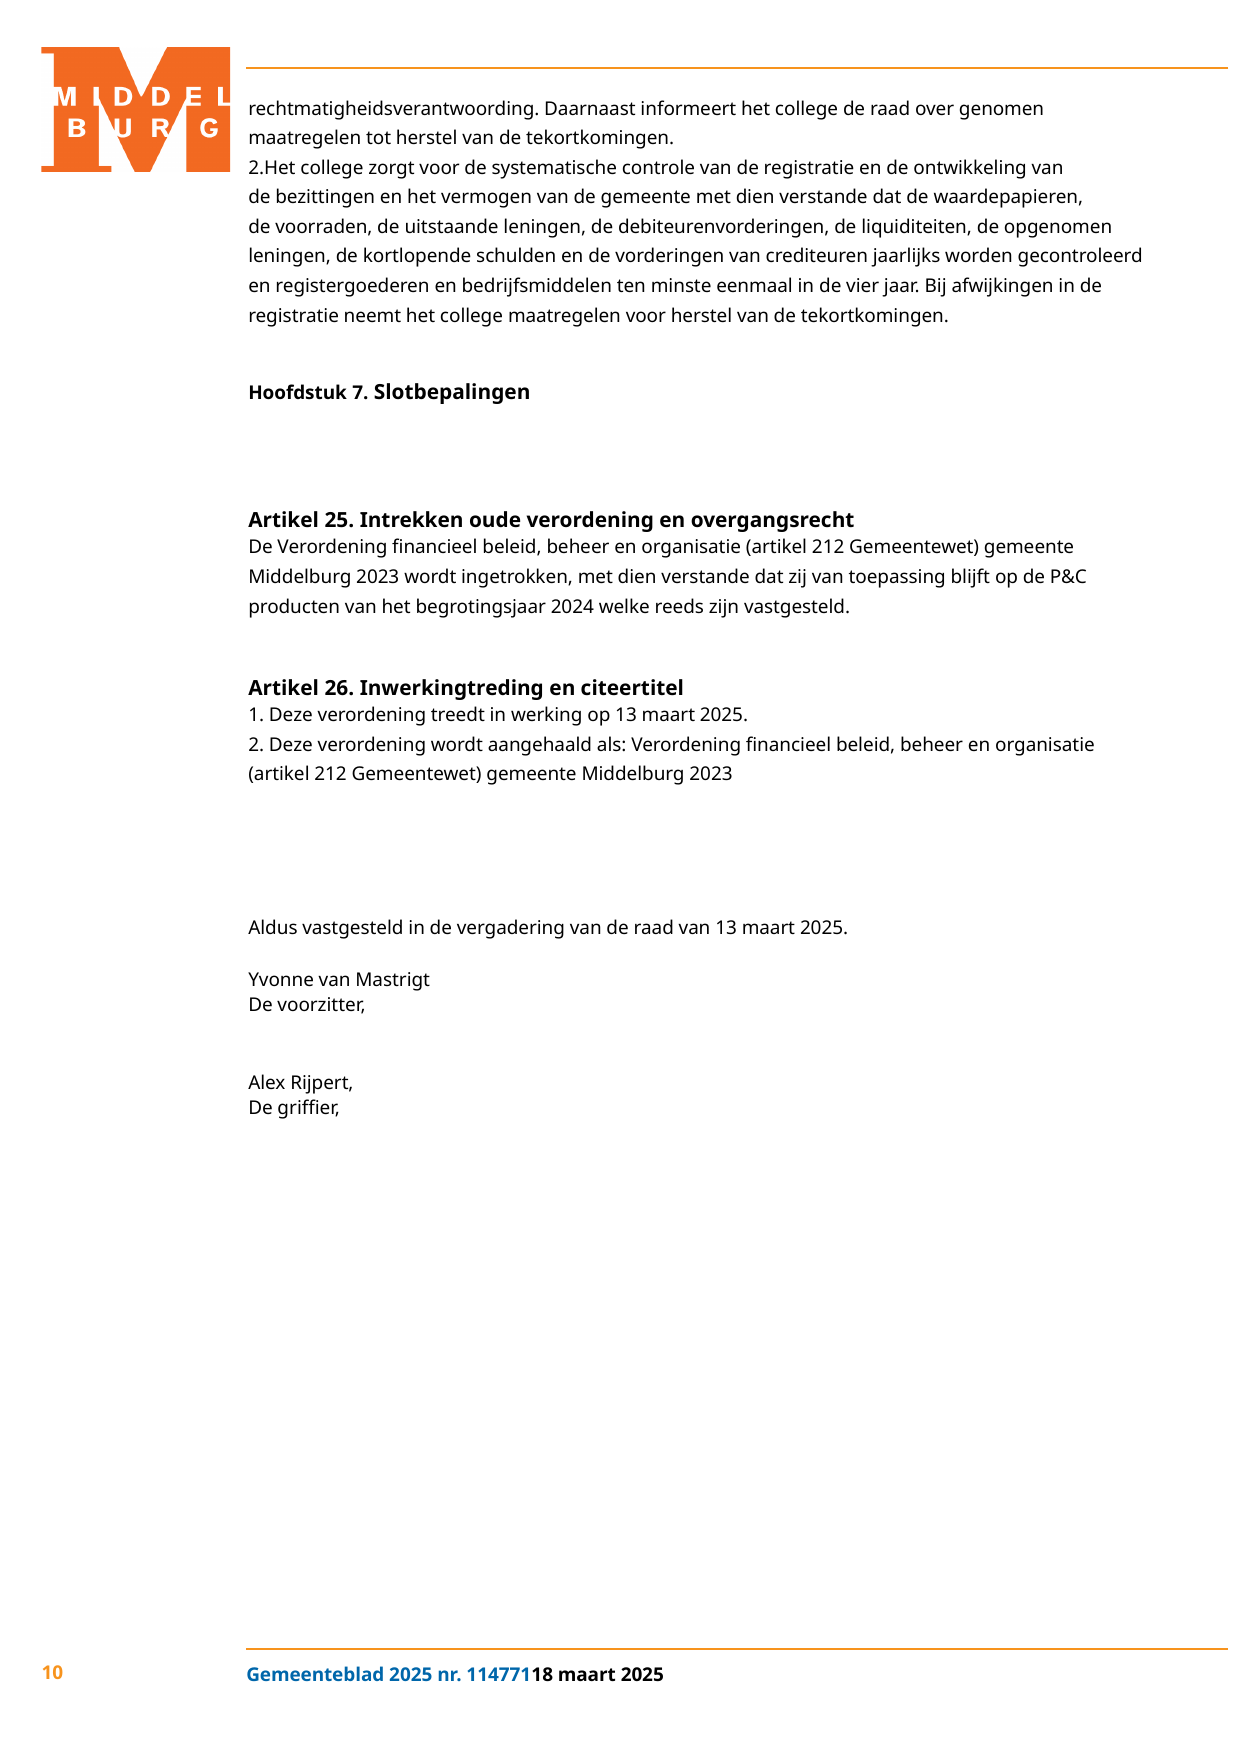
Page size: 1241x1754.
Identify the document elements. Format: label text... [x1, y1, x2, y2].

text 1. Deze verordening treedt in werking op 13 maart 2025. [248, 701, 1152, 727]
text De voorzitter, [248, 992, 1152, 1017]
text 2.Het college zorgt voor de systematische controle van de registratie en de ontwikkeling van de bezittingen en het vermogen van de gemeente met dien verstande dat de waardepapieren, de voorraden, de uitstaande leningen, de debiteurenvorderingen, de liquiditeiten, de opgenomen leningen, de kortlopende schulden en de vorderingen van crediteuren jaarlijks worden gecontroleerd en registergoederen en bedrijfsmiddelen ten minste eenmaal in de vier jaar. Bij afwijkingen in de registratie neemt het college maatregelen voor herstel van de tekortkomingen. [248, 154, 1152, 328]
text Hoofdstuk 7. Slotbepalingen [248, 377, 1152, 406]
text Aldus vastgesteld in de vergadering van de raad van 13 maart 2025. [248, 914, 1152, 940]
text De griffier, [248, 1094, 1152, 1120]
text Artikel 25. Intrekken oude verordening en overgangsrecht [248, 505, 1152, 534]
text Alex Rijpert, [248, 1069, 1152, 1094]
text rechtmatigheidsverantwoording. Daarnaast informeert het college de raad over genomen maatregelen tot herstel van de tekortkomingen. [248, 95, 1152, 150]
text Yvonne van Mastrigt [248, 966, 1152, 992]
picture [41, 47, 231, 172]
text De Verordening financieel beleid, beheer en organisatie (artikel 212 Gemeentewet) gemeente Middelburg 2023 wordt ingetrokken, met dien verstande dat zij van toepassing blijft op de P&C producten van het begrotingsjaar 2024 welke reeds zijn vastgesteld. [248, 534, 1152, 618]
text Artikel 26. Inwerkingtreding en citeertitel [248, 673, 1152, 701]
text 2. Deze verordening wordt aangehaald als: Verordening financieel beleid, beheer en organisatie (artikel 212 Gemeentewet) gemeente Middelburg 2023 [248, 731, 1152, 786]
